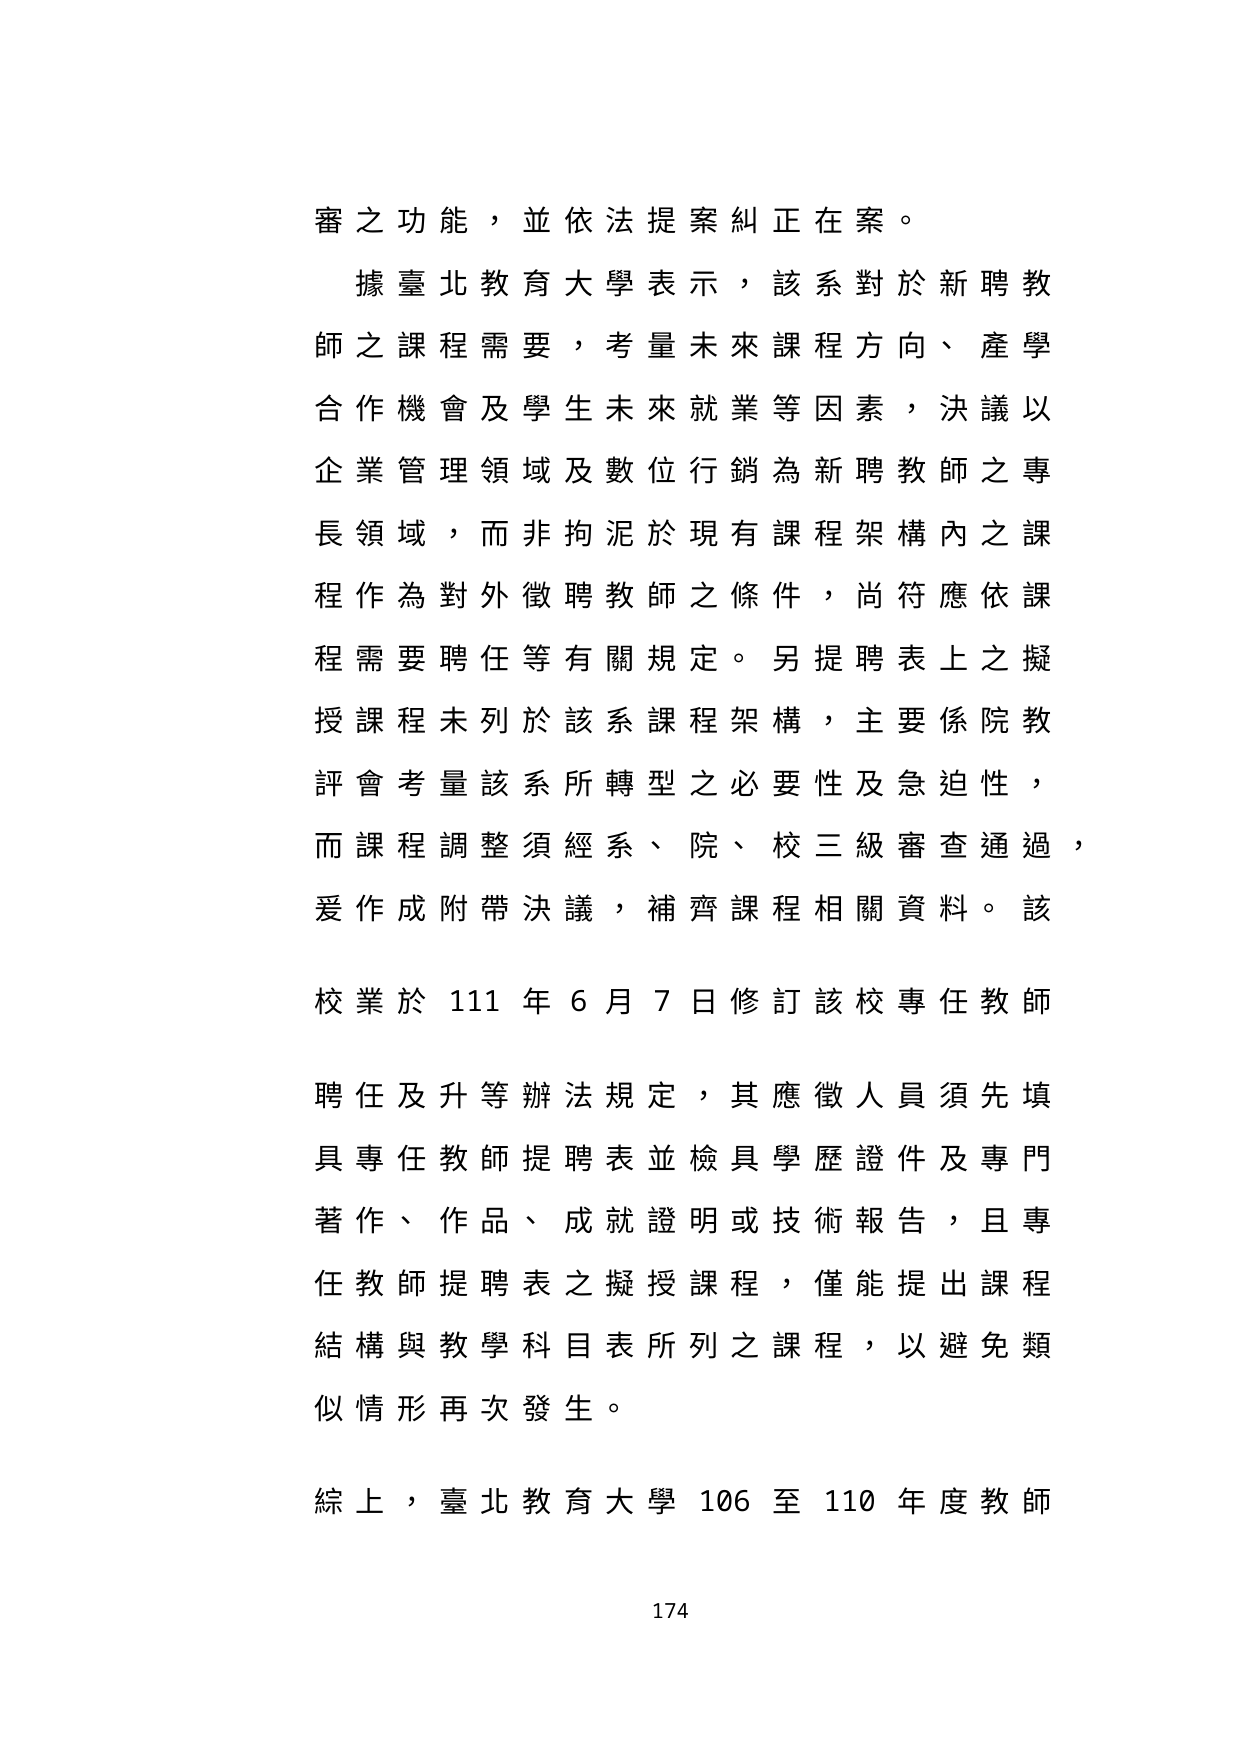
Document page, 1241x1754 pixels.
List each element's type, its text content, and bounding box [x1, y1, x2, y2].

text 審之功能，並依法提案糾正在案。 [271, 177, 1058, 240]
text 綜上，臺北教育大學106至110年度教師 [242, 1427, 1058, 1552]
text 據臺北教育大學表示，該系對於新聘教師之課程需要，考量未來課程方向、產學合作機會及學生未來就業等因素，決議以企業管理領域及數位行銷為新聘教師之專長領域，而非拘泥於現有課程架構內之課程作為對外徵聘教師之條件，尚符應依課程需要聘任等有關規定。另提聘表上之擬授課程未列於該系課程架構，主要係院教評會考量該系所轉型之必要性及急迫性，而課程調整須經系、院、校三級審查通過，爰作成附帶決議，補齊課程相關資料。該校業於111年6月7日修訂該校專任教師聘任及升等辦法規定，其應徵人員須先填具專任教師提聘表並檢具學歷證件及專門著作、作品、成就證明或技術報告，且專任教師提聘表之擬授課程，僅能提出課程結構與教學科目表所列之課程，以避免類似情形再次發生。 [271, 240, 1058, 1427]
